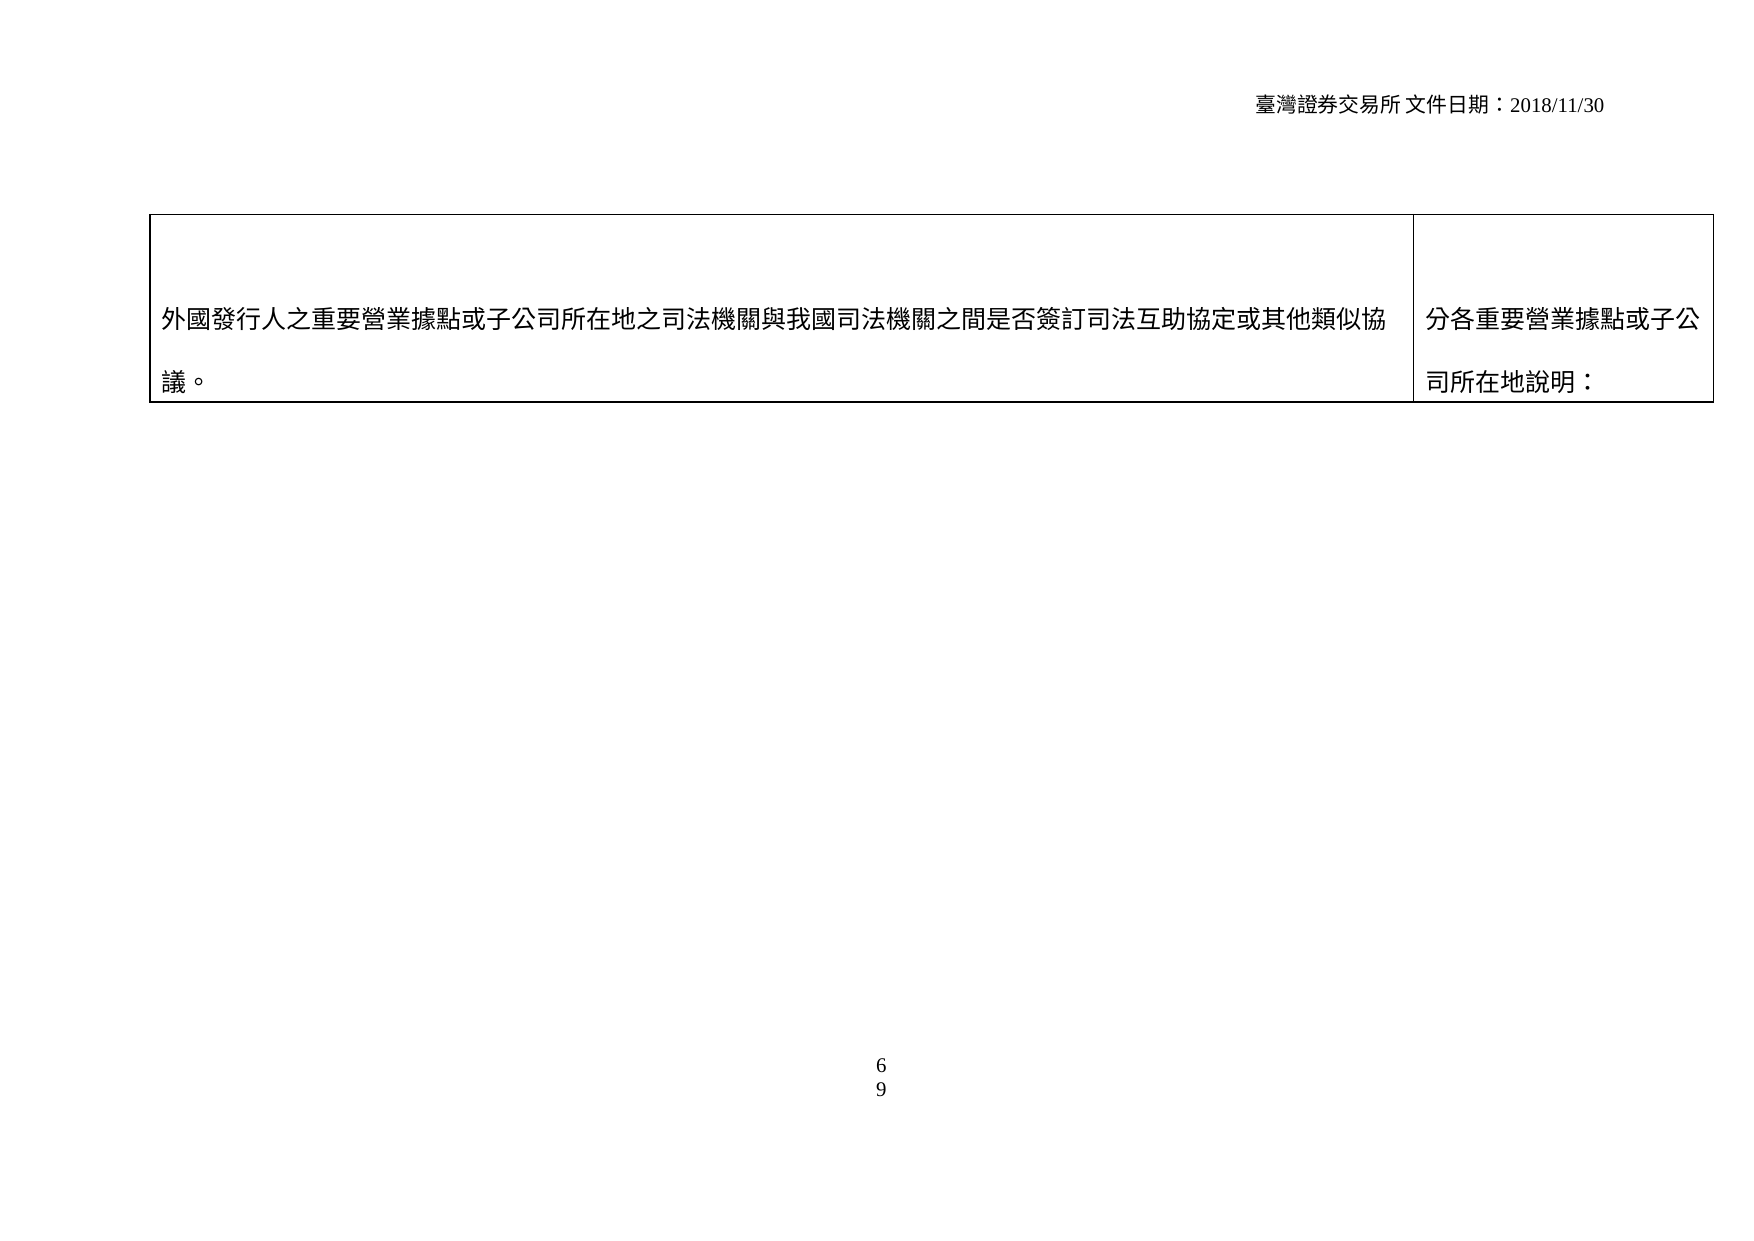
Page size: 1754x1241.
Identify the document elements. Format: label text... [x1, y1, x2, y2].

table_cell 外國發行人之重要營業據點或子公司所在地之司法機關與我國司法機關之間是否簽訂司法互助協定或其他類似協議。 [151, 215, 1413, 401]
table_cell 分各重要營業據點或子公司所在地說明： [1414, 215, 1713, 401]
